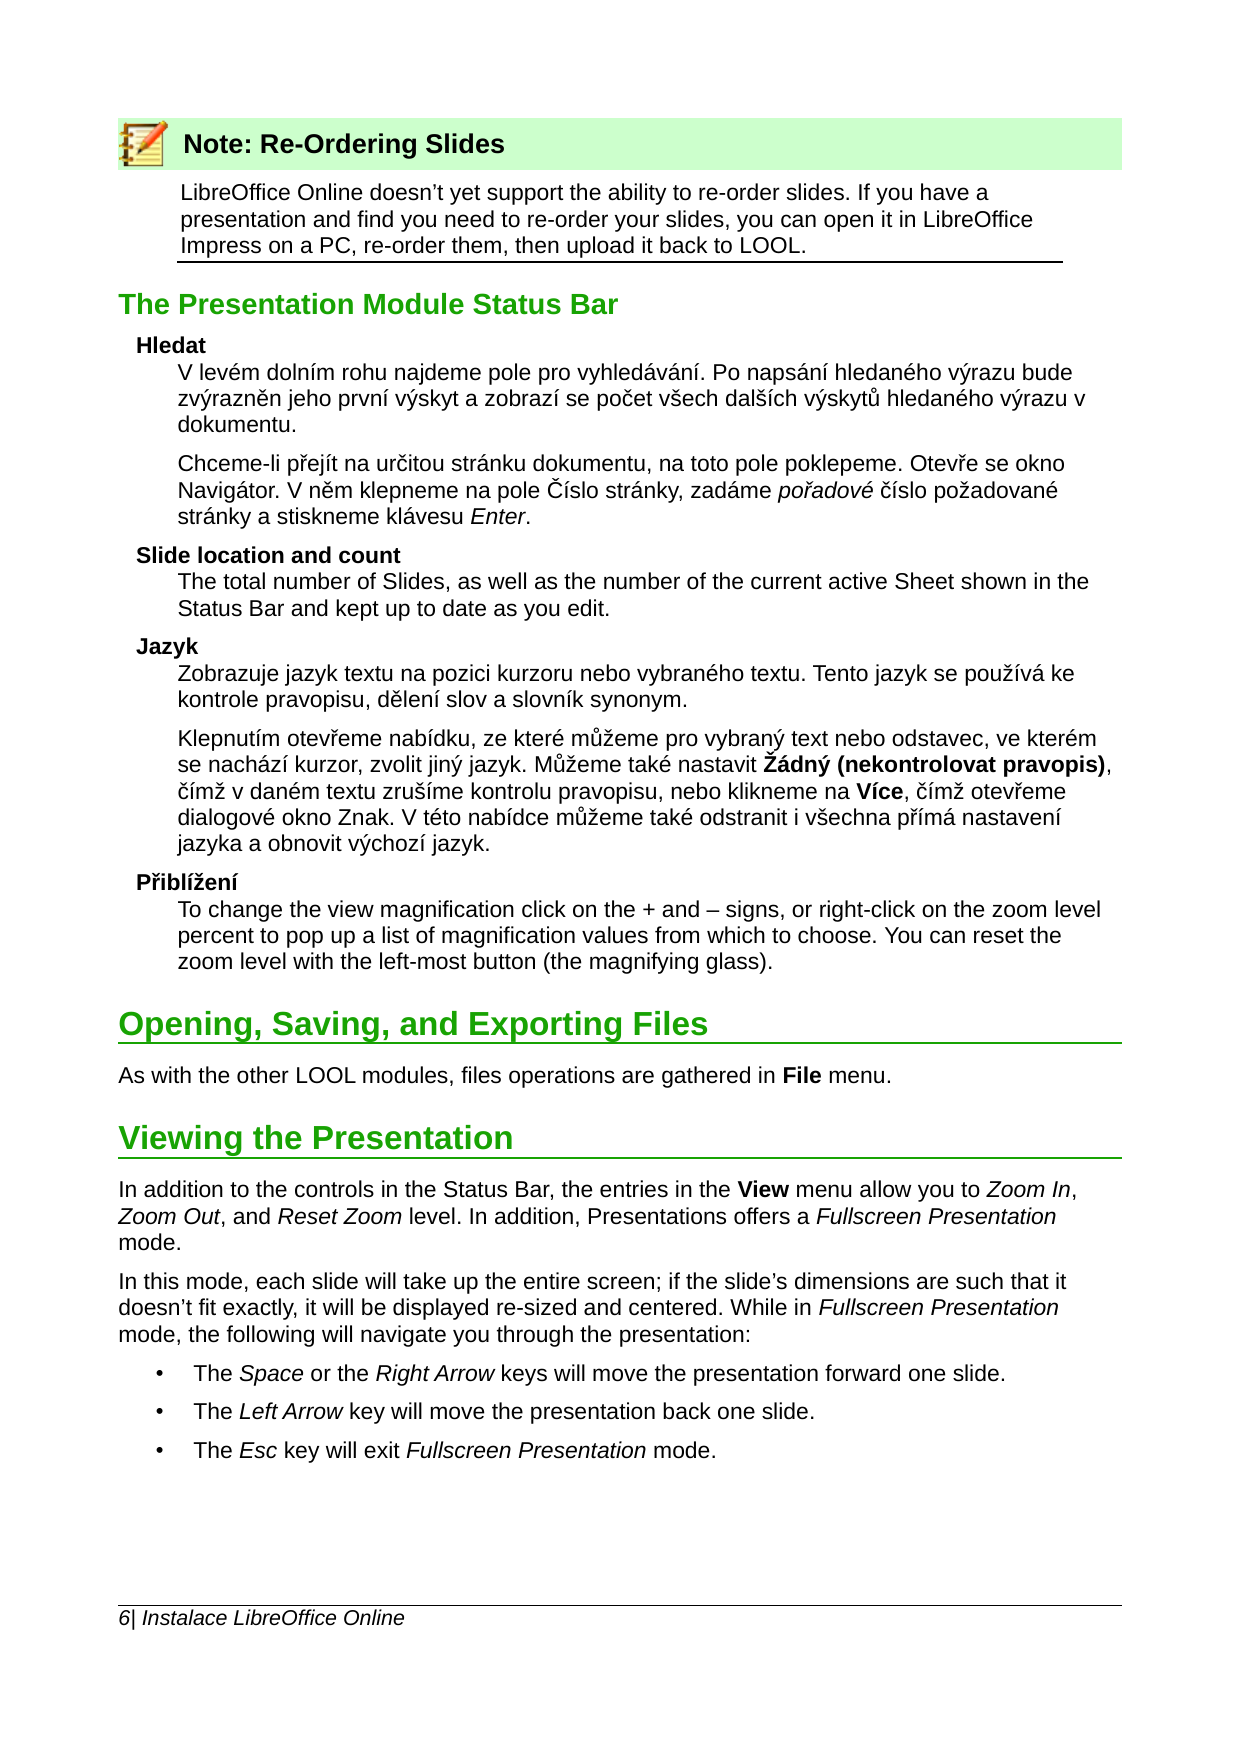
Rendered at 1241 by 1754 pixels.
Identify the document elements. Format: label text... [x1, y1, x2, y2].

text Hledat [136, 332, 1122, 359]
text LibreOffice Online doesn’t yet support the ability to re-order slides. If you have a presentation and find you need to re-order your slides, you can open it in LibreOffice Impress on a PC, re-order them, then upload it back to LOOL. [177, 176, 1063, 261]
text V levém dolním rohu najdeme pole pro vyhledávání. Po napsání hledaného výrazu bude zvýrazněn jeho první výskyt a zobrazí se počet všech dalších výskytů hledaného výrazu v dokumentu. [177, 359, 1122, 438]
text Chceme-li přejít na určitou stránku dokumentu, na toto pole poklepeme. Otevře se okno Navigátor. V něm klepneme na pole Číslo stránky, zadáme pořadové číslo požadované stránky a stiskneme klávesu Enter. [177, 450, 1122, 529]
subtitle Opening, Saving, and Exporting Files [118, 1004, 1122, 1042]
picture [119, 119, 170, 170]
text Slide location and count [136, 542, 1122, 568]
text In addition to the controls in the Status Bar, the entries in the View menu allow you to Zoom In, Zoom Out, and Reset Zoom level. In addition, Presentations offers a Fullscreen Presentation mode. [118, 1176, 1122, 1255]
text Přiblížení [136, 869, 1122, 896]
text Jazyk [136, 633, 1122, 660]
subtitle Note: Re-Ordering Slides [118, 118, 1122, 170]
text As with the other LOOL modules, files operations are gathered in File menu. [118, 1062, 1122, 1089]
subtitle The Presentation Module Status Bar [118, 287, 1122, 321]
list The Left Arrow key will move the presentation back one slide. [156, 1398, 1122, 1425]
list The Space or the Right Arrow keys will move the presentation forward one slide. [156, 1359, 1122, 1386]
text In this mode, each slide will take up the entire screen; if the slide’s dimensions are such that it doesn’t fit exactly, it will be displayed re-sized and centered. While in Fullscreen Presentation mode, the following will navigate you through the presentation: [118, 1268, 1122, 1347]
text Klepnutím otevřeme nabídku, ze které můžeme pro vybraný text nebo odstavec, ve kterém se nachází kurzor, zvolit jiný jazyk. Můžeme také nastavit Žádný (nekontrolovat pravopis), čímž v daném textu zrušíme kontrolu pravopisu, nebo klikneme na Více, čímž otevřeme dialogové okno Znak. V této nabídce můžeme také odstranit i všechna přímá nastavení jazyka a obnovit výchozí jazyk. [177, 725, 1122, 857]
text Zobrazuje jazyk textu na pozici kurzoru nebo vybraného textu. Tento jazyk se používá ke kontrole pravopisu, dělení slov a slovník synonym. [177, 660, 1122, 712]
text The total number of Slides, as well as the number of the current active Sheet shown in the Status Bar and kept up to date as you edit. [177, 568, 1122, 621]
subtitle Viewing the Presentation [118, 1118, 1122, 1157]
list The Esc key will exit Fullscreen Presentation mode. [156, 1437, 1122, 1463]
text To change the view magnification click on the + and – signs, or right-click on the zoom level percent to pop up a list of magnification values from which to choose. You can reset the zoom level with the left-most button (the magnifying glass). [177, 896, 1122, 974]
